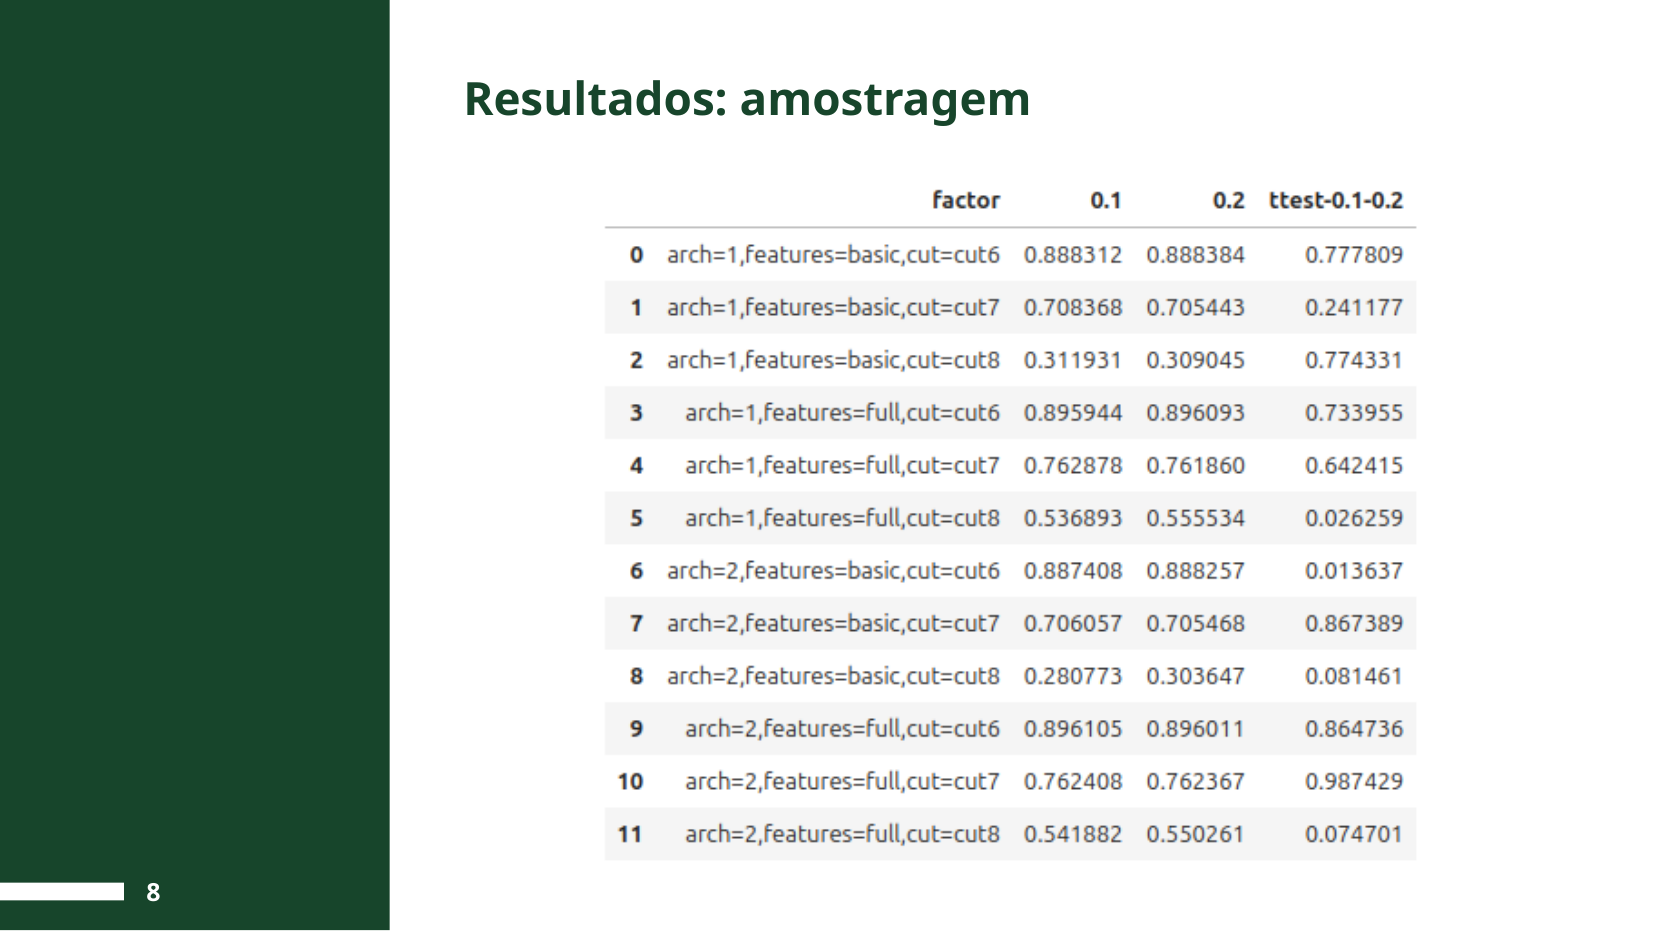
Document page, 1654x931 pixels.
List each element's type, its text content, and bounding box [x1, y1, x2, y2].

text_box Resultados: amostragem [448, 59, 1601, 177]
text_box [0, 0, 390, 931]
text_box [79, 870, 228, 913]
picture [600, 176, 1453, 877]
